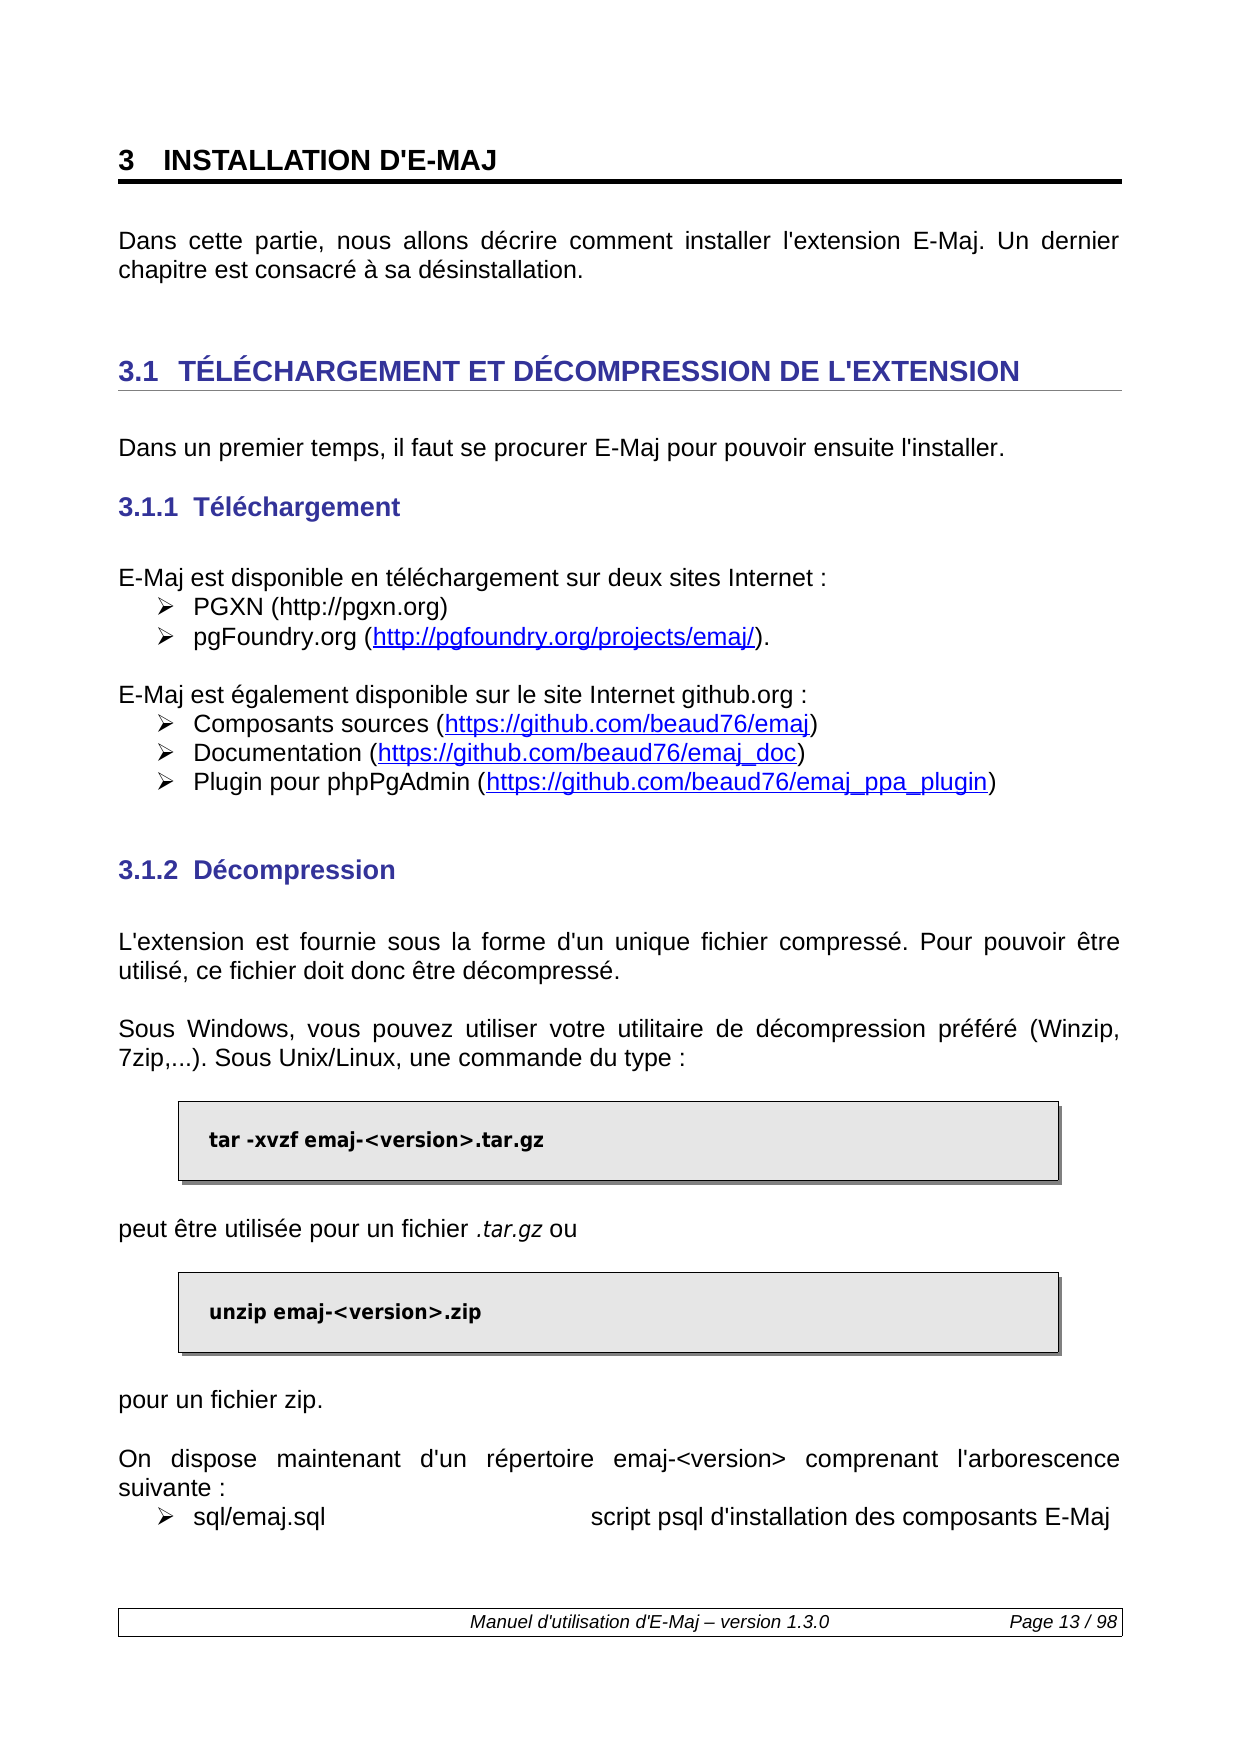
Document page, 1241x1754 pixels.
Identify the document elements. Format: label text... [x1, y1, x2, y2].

list Documentation (https://github.com/beaud76/emaj_doc) [156, 738, 1122, 767]
list PGXN (http://pgxn.org) [156, 592, 1122, 621]
text Dans cette partie, nous allons décrire comment installer l'extension E-Maj. Un dernier chapitre est consacré à sa désinstallation. [118, 226, 1122, 284]
text peut être utilisée pour un fichier .tar.gz ou [118, 1214, 1122, 1243]
text pour un fichier zip. [118, 1385, 1122, 1414]
list Composants sources (https://github.com/beaud76/emaj) [156, 708, 1122, 738]
subtitle Installation d'E-Maj [118, 143, 1122, 179]
list sql/emaj.sql script psql d'installation des composants E-Maj [156, 1502, 1122, 1531]
list pgFoundry.org (http://pgfoundry.org/projects/emaj/). [156, 621, 1122, 650]
text E-Maj est disponible en téléchargement sur deux sites Internet : [118, 563, 1122, 592]
text tar -xvzf emaj-<version>.tar.gz [179, 1125, 1058, 1150]
text E-Maj est également disponible sur le site Internet github.org : [118, 679, 1122, 708]
subtitle Téléchargement et décompression de l'extension [118, 354, 1122, 390]
subtitle Décompression [118, 854, 1122, 885]
list Plugin pour phpPgAdmin (https://github.com/beaud76/emaj_ppa_plugin) [156, 767, 1122, 796]
text On dispose maintenant d'un répertoire emaj-<version> comprenant l'arborescence suivante : [118, 1443, 1122, 1502]
subtitle Téléchargement [118, 491, 1122, 522]
text unzip emaj-<version>.zip [179, 1297, 1058, 1321]
text L'extension est fournie sous la forme d'un unique fichier compressé. Pour pouvoir être utilisé, ce fichier doit donc être décompressé. [118, 926, 1122, 984]
text Dans un premier temps, il faut se procurer E-Maj pour pouvoir ensuite l'installer. [118, 432, 1122, 462]
text Sous Windows, vous pouvez utiliser votre utilitaire de décompression préféré (Winzip, 7zip,...). Sous Unix/Linux, une commande du type : [118, 1014, 1122, 1072]
